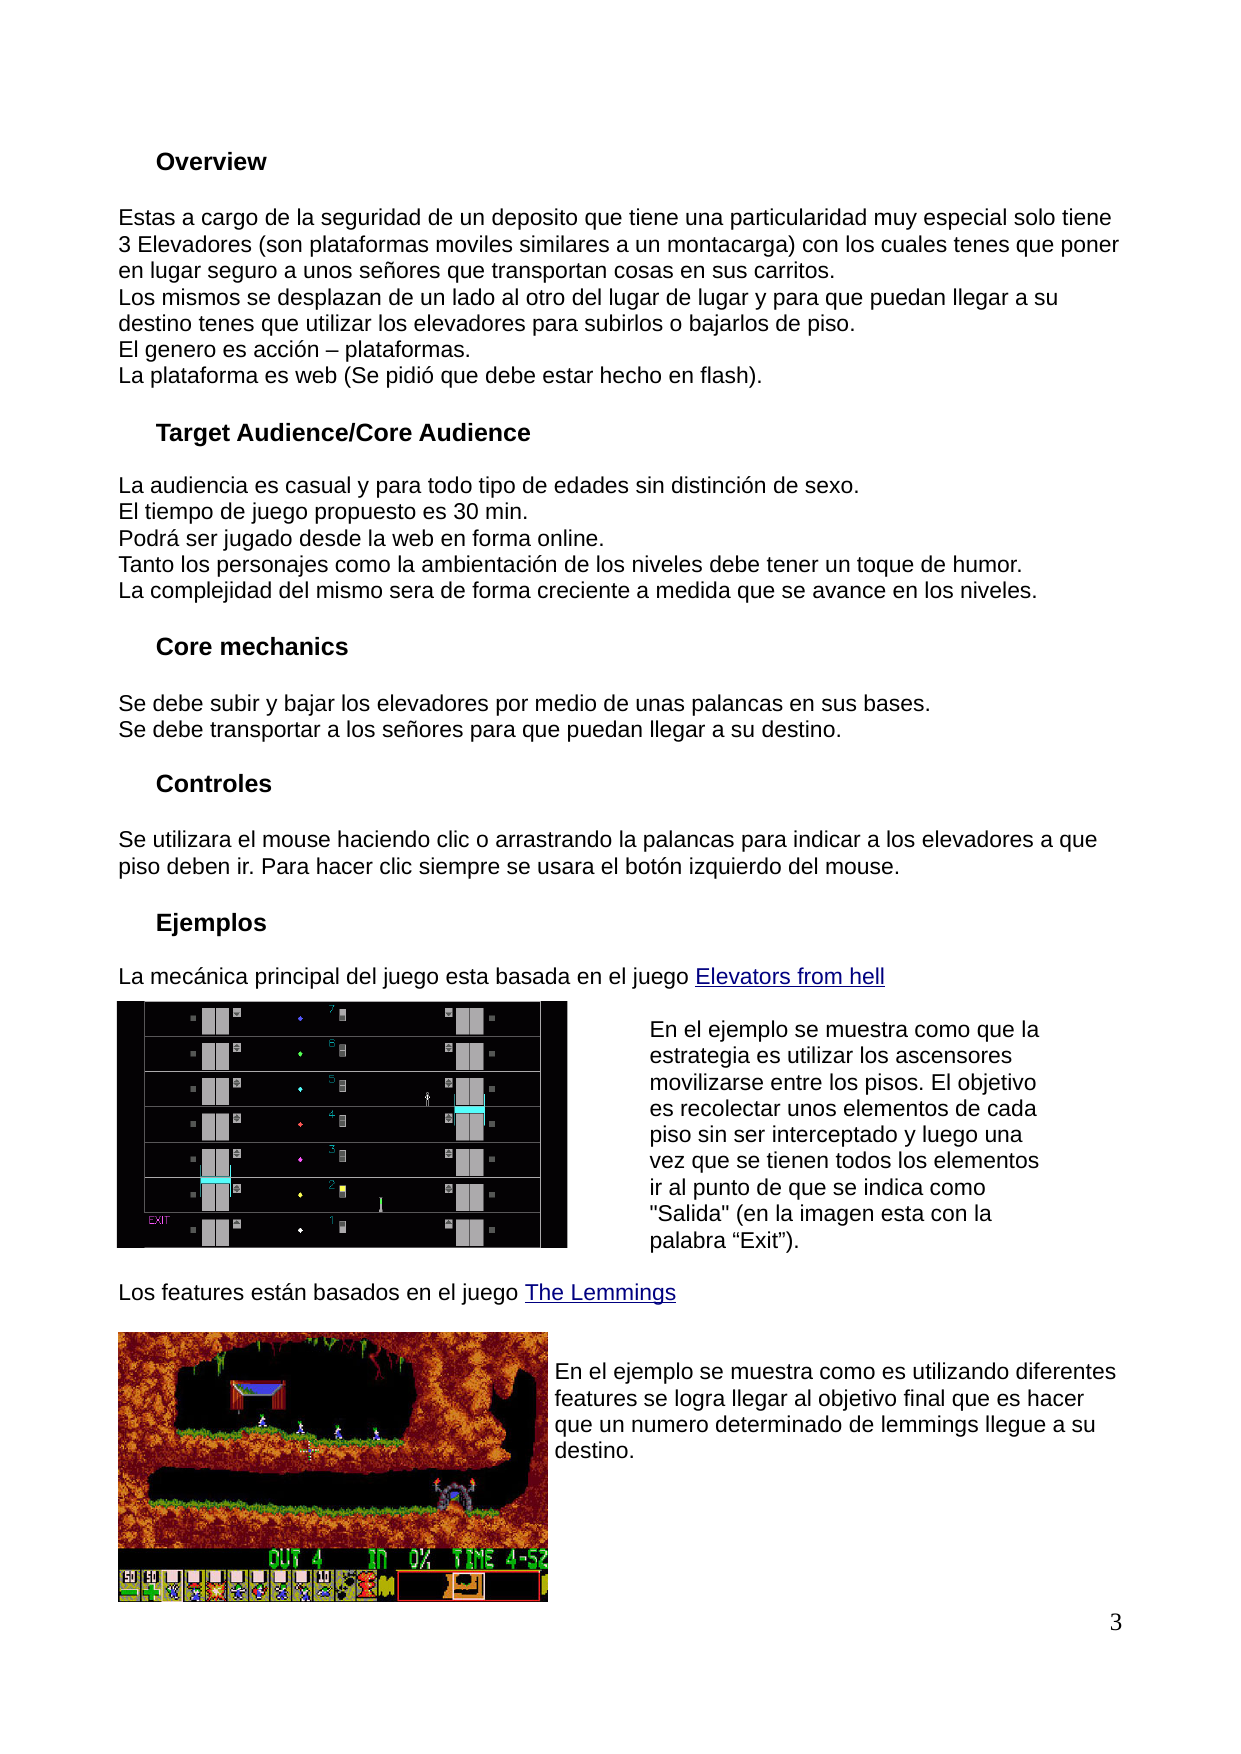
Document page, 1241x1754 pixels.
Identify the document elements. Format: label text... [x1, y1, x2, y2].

text En el ejemplo se muestra como que la estrategia es utilizar los ascensores [649, 1016, 1122, 1068]
text que un numero determinado de lemmings llegue a su [548, 1411, 1122, 1437]
text El genero es acción – plataformas. [118, 336, 1122, 362]
text Tanto los personajes como la ambientación de los niveles debe tener un toque de humor. [118, 551, 1122, 577]
text Se debe subir y bajar los elevadores por medio de unas palancas en sus bases. [118, 690, 1122, 716]
text palabra “Exit”). [649, 1227, 1122, 1253]
text La complejidad del mismo sera de forma creciente a medida que se avance en los niveles. [118, 577, 1122, 604]
text es recolectar unos elementos de cada [649, 1095, 1122, 1121]
list Target Audience/Core Audience [118, 418, 1122, 446]
text piso sin ser interceptado y luego una [649, 1121, 1122, 1147]
text Estas a cargo de la seguridad de un deposito que tiene una particularidad muy especial solo tiene 3 Elevadores (son plataformas moviles similares a un montacarga) con los cuales tenes que poner en lugar seguro a unos señores que transportan cosas en sus carritos. [118, 204, 1122, 283]
text En el ejemplo se muestra como es utilizando diferentes [548, 1358, 1122, 1385]
text destino. [548, 1437, 1122, 1464]
text Los features están basados en el juego The Lemmings [118, 1279, 1122, 1306]
list Controles [118, 769, 1122, 798]
list Core mechanics [118, 632, 1122, 661]
text La mecánica principal del juego esta basada en el juego Elevators from hell [118, 963, 1122, 989]
text "Salida" (en la imagen esta con la [649, 1200, 1122, 1227]
list Overview [118, 147, 1122, 176]
list Ejemplos [118, 908, 1122, 937]
text Los mismos se desplazan de un lado al otro del lugar de lugar y para que puedan llegar a su destino tenes que utilizar los elevadores para subirlos o bajarlos de piso. [118, 283, 1122, 336]
text La audiencia es casual y para todo tipo de edades sin distinción de sexo. [118, 472, 1122, 498]
picture [118, 1332, 548, 1602]
text Se utilizara el mouse haciendo clic o arrastrando la palancas para indicar a los elevadores a que piso deben ir. Para hacer clic siempre se usara el botón izquierdo del mouse. [118, 826, 1122, 879]
picture [116, 1001, 568, 1248]
text El tiempo de juego propuesto es 30 min. [118, 498, 1122, 524]
text features se logra llegar al objetivo final que es hacer [548, 1385, 1122, 1411]
text vez que se tienen todos los elementos [649, 1147, 1122, 1174]
text Se debe transportar a los señores para que puedan llegar a su destino. [118, 716, 1122, 743]
text La plataforma es web (Se pidió que debe estar hecho en flash). [118, 362, 1122, 389]
text Podrá ser jugado desde la web en forma online. [118, 524, 1122, 551]
text movilizarse entre los pisos. El objetivo [649, 1068, 1122, 1095]
text ir al punto de que se indica como [649, 1174, 1122, 1200]
